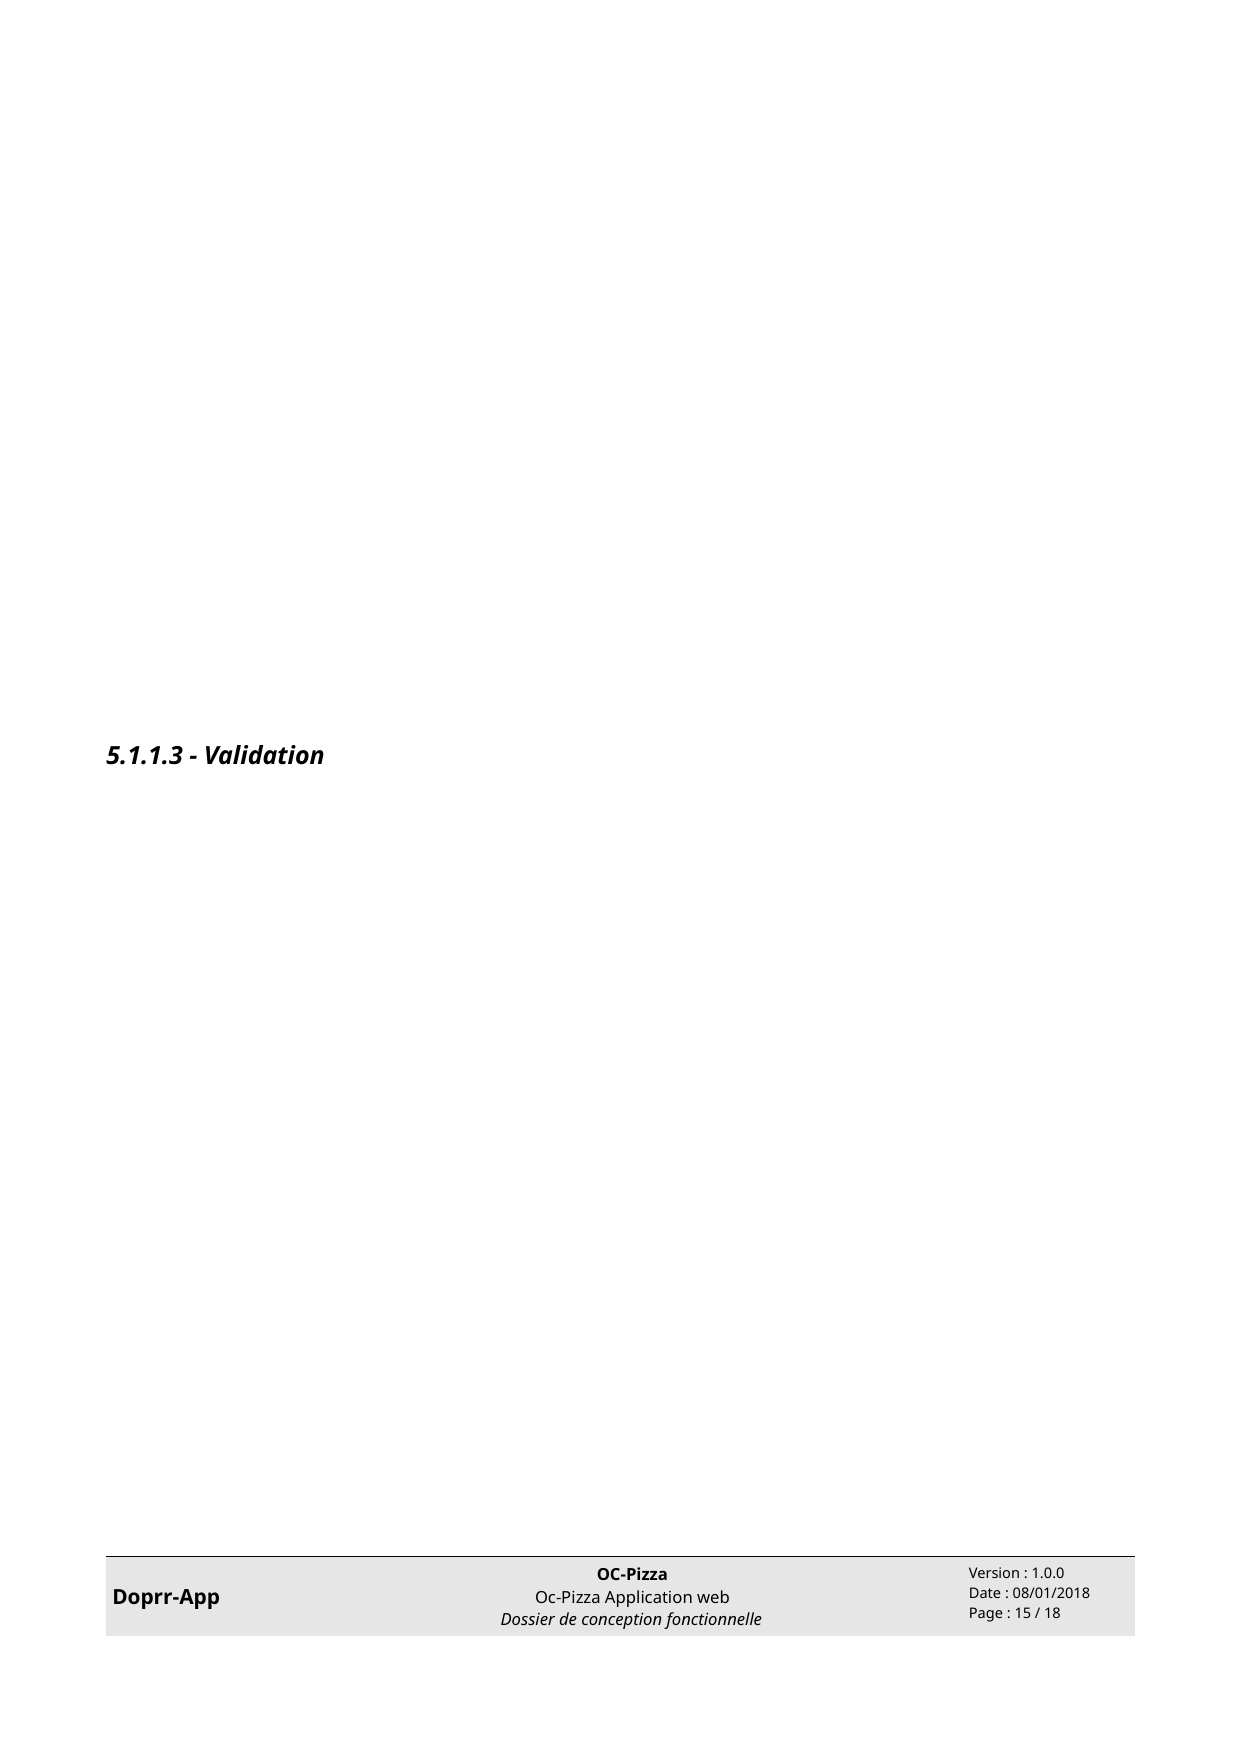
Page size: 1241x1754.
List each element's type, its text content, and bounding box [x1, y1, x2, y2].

subtitle Validation [106, 738, 1134, 772]
